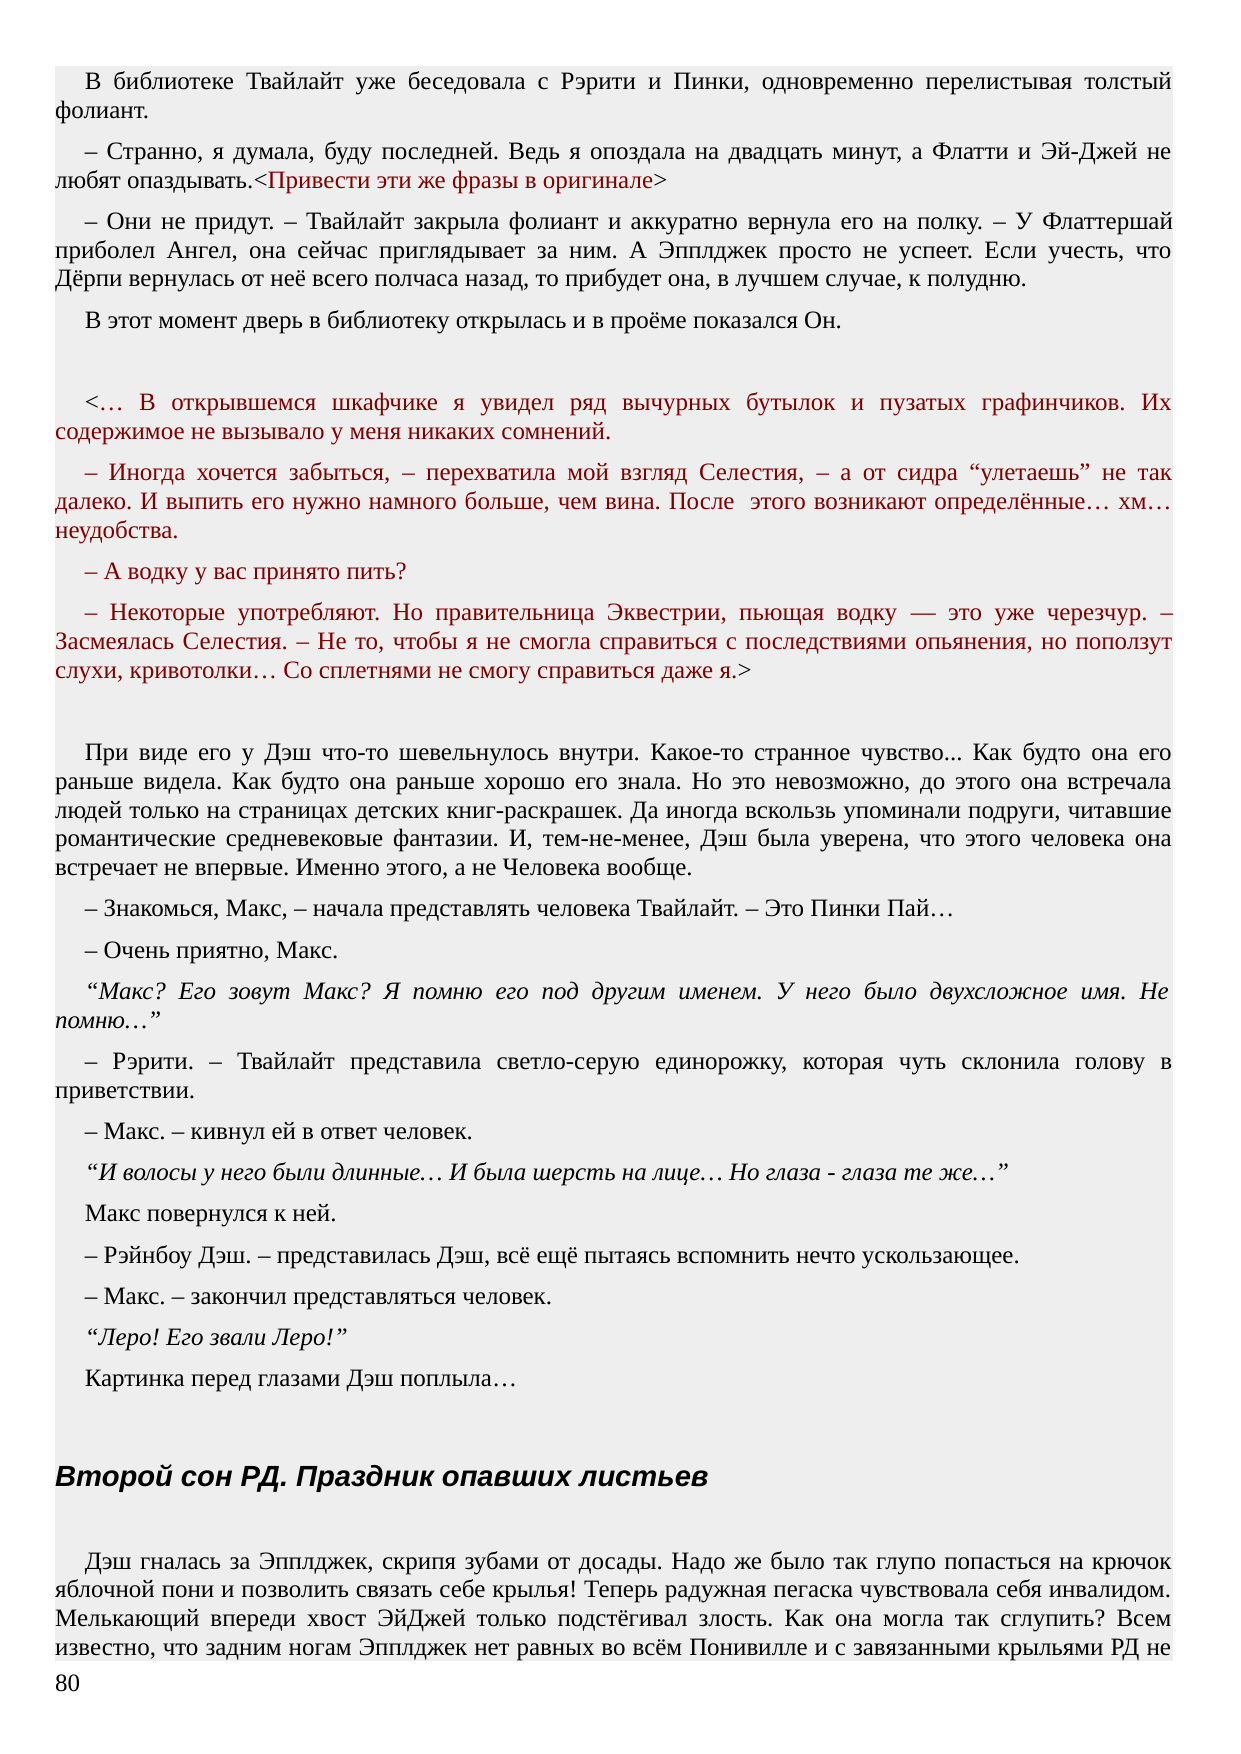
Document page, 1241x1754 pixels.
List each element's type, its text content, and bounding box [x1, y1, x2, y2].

text “И волосы у него были длинные… И была шерсть на лице… Но глаза - глаза те же…” [55, 1157, 1173, 1186]
text – Очень приятно, Макс. [55, 935, 1173, 963]
text <… В открывшемся шкафчике я увидел ряд вычурных бутылок и пузатых графинчиков. Их содержимое не вызывало у меня никаких сомнений. [55, 387, 1173, 445]
text – Знакомься, Макс, – начала представлять человека Твайлайт. – Это Пинки Пай… [55, 893, 1173, 922]
text При виде его у Дэш что-то шевельнулось внутри. Какое-то странное чувство... Как будто она его раньше видела. Как будто она раньше хорошо его знала. Но это невозможно, до этого она встречала людей только на страницах детских книг-раскрашек. Да иногда вскользь упоминали подруги, читавшие романтические средневековые фантазии. И, тем-не-менее, Дэш была уверена, что этого человека она встречает не впервые. Именно этого, а не Человека вообще. [55, 737, 1173, 881]
text В библиотеке Твайлайт уже беседовала с Рэрити и Пинки, одновременно перелистывая толстый фолиант. [55, 66, 1173, 123]
text Дэш гналась за Эпплджек, скрипя зубами от досады. Надо же было так глупо попасться на крючок яблочной пони и позволить связать себе крылья! Теперь радужная пегаска чувствовала себя инвалидом. Мелькающий впереди хвост ЭйДжей только подстёгивал злость. Как она могла так сглупить? Всем известно, что задним ногам Эпплджек нет равных во всём Понивилле и с завязанными крыльями РД не [55, 1546, 1173, 1661]
text – Рэрити. – Твайлайт представила светло-серую единорожку, которая чуть склонила голову в приветствии. [55, 1046, 1173, 1103]
text – Макс. – кивнул ей в ответ человек. [55, 1116, 1173, 1145]
text “Макс? Его зовут Макс? Я помню его под другим именем. У него было двухсложное имя. Не помню…” [55, 976, 1173, 1033]
text В этот момент дверь в библиотеку открылась и в проёме показался Он. [55, 305, 1173, 333]
text Картинка перед глазами Дэш поплыла… [55, 1363, 1173, 1392]
text – Макс. – закончил представляться человек. [55, 1281, 1173, 1310]
text Макс повернулся к ней. [55, 1198, 1173, 1227]
text – А водку у вас принято пить? [55, 556, 1173, 585]
text – Иногда хочется забыться, – перехватила мой взгляд Селестия, – а от сидра “улетаешь” не так далеко. И выпить его нужно намного больше, чем вина. После этого возникают определённые… хм… неудобства. [55, 457, 1173, 543]
text – Они не придут. – Твайлайт закрыла фолиант и аккуратно вернула его на полку. – У Флаттершай приболел Ангел, она сейчас приглядывает за ним. А Эпплджек просто не успеет. Если учесть, что Дёрпи вернулась от неё всего полчаса назад, то прибудет она, в лучшем случае, к полудню. [55, 206, 1173, 292]
text “Леро! Его звали Леро!” [55, 1322, 1173, 1351]
text – Некоторые употребляют. Но правительница Эквестрии, пьющая водку — это уже черезчур. – Засмеялась Селестия. – Не то, чтобы я не смогла справиться с последствиями опьянения, но поползут слухи, кривотолки… Со сплетнями не смогу справиться даже я.> [55, 597, 1173, 683]
text – Странно, я думала, буду последней. Ведь я опоздала на двадцать минут, а Флатти и Эй-Джей не любят опаздывать.<Привести эти же фразы в оригинале> [55, 136, 1173, 193]
subtitle Второй сон РД. Праздник опавших листьев [55, 1458, 1173, 1492]
text – Рэйнбоу Дэш. – представилась Дэш, всё ещё пытаясь вспомнить нечто ускользающее. [55, 1240, 1173, 1268]
